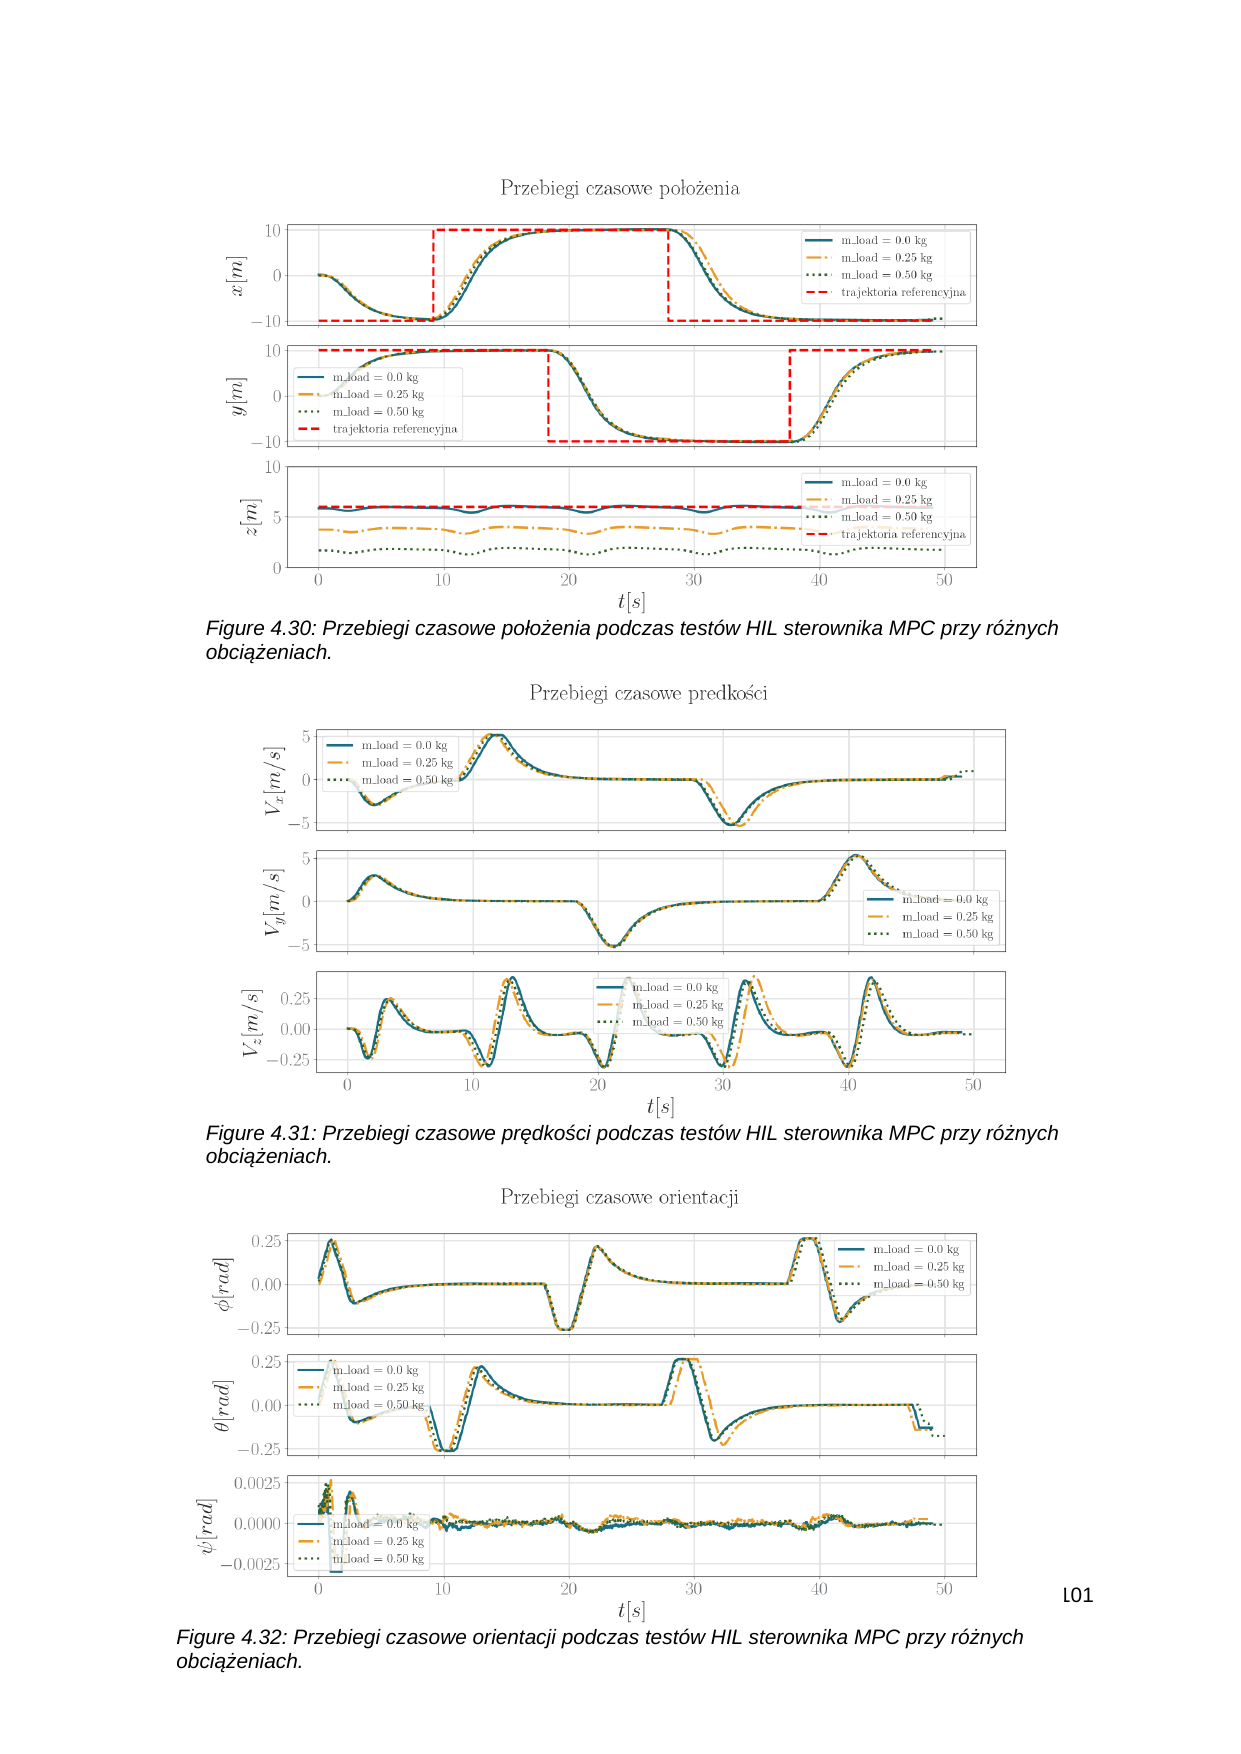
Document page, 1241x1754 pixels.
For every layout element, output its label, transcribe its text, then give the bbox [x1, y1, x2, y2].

text Figure 4.32: Przebiegi czasowe orientacji podczas testów HIL sterownika MPC przy różnych obciążeniach. [176, 1625, 1064, 1673]
text Figure 4.31: Przebiegi czasowe prędkości podczas testów HIL sterownika MPC przy różnych obciążeniach. [206, 1121, 1093, 1168]
picture [176, 172, 1065, 616]
text Figure 4.30: Przebiegi czasowe położenia podczas testów HIL sterownika MPC przy różnych obciążeniach. [206, 613, 1093, 664]
picture [205, 676, 1094, 1121]
picture [176, 1180, 1065, 1625]
